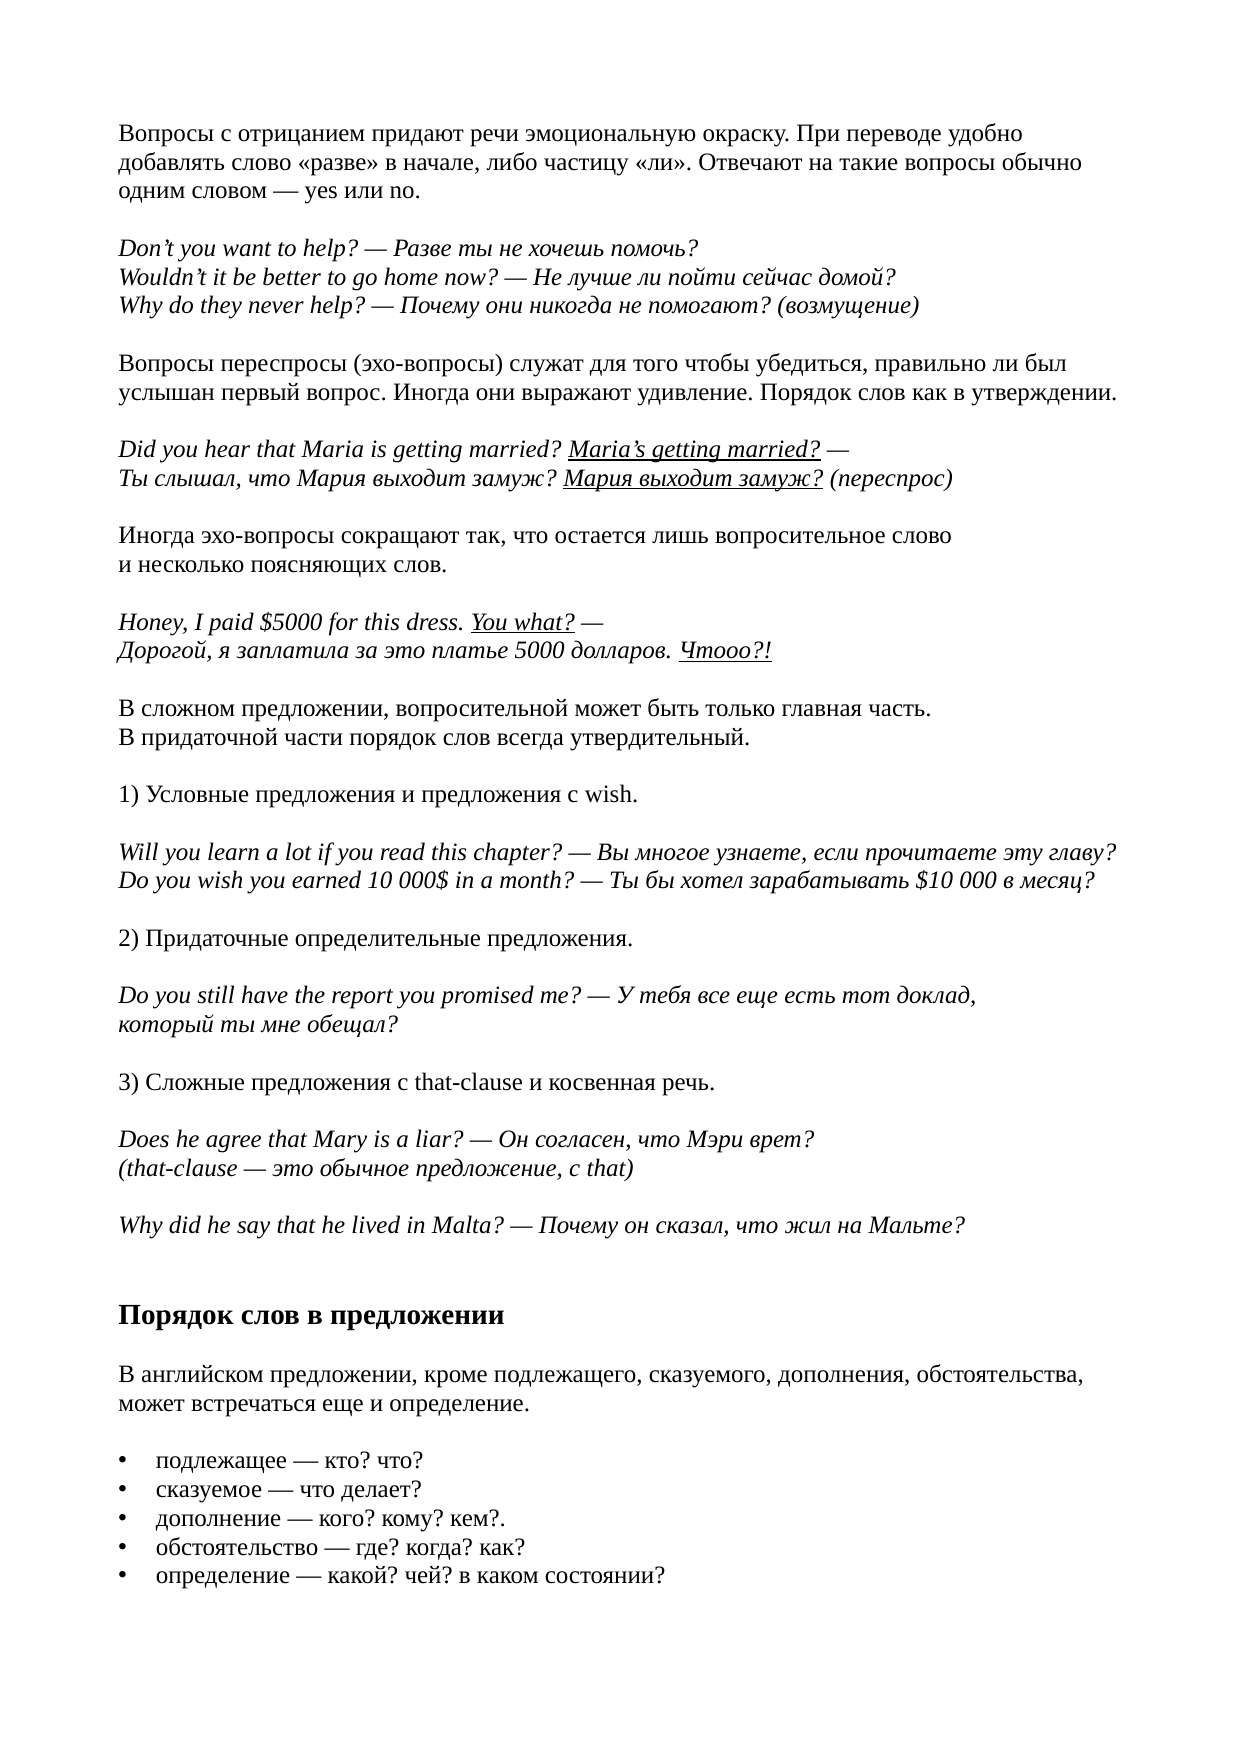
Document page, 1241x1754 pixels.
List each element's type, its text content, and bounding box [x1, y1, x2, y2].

text Honey, I paid $5000 for this dress. You what? — [118, 607, 1122, 636]
text Do you still have the report you promised me? — У тебя все еще есть тот доклад, [118, 981, 1122, 1009]
text 3) Сложные предложения с that-clause и косвенная речь. [118, 1067, 1122, 1096]
text Wouldn’t it be better to go home now? — Не лучше ли пойти сейчас домой? [118, 262, 1122, 291]
text Will you learn a lot if you read this chapter? — Вы многое узнаете, если прочитаете эту главу?Do you wish you earned 10 000$ in a month? — Ты бы хотел зарабатывать $10 000 в месяц? [118, 837, 1122, 894]
text Does he agree that Mary is a liar? — Он согласен, что Мэри врет? [118, 1124, 1122, 1153]
text и несколько поясняющих слов. [118, 549, 1122, 578]
text Порядок слов в предложении [118, 1297, 1122, 1330]
text 1) Условные предложения и предложения с wish. [118, 779, 1122, 808]
text (that-clause — это обычное предложение, с that) [118, 1153, 1122, 1182]
text В придаточной части порядок слов всегда утвердительный. [118, 722, 1122, 751]
text Дорогой, я заплатила за это платье 5000 долларов. Чтооо?! [118, 636, 1122, 664]
list подлежащее — кто? что? [118, 1445, 1122, 1474]
text Вопросы с отрицанием придают речи эмоциональную окраску. При переводе удобно добавлять слово «разве» в начале, либо частицу «ли». Отвечают на такие вопросы обычно одним словом — yes или no. [118, 118, 1122, 204]
list дополнение — кого? кому? кем?. [118, 1503, 1122, 1532]
text Ты слышал, что Мария выходит замуж? Мария выходит замуж? (переспрос) [118, 463, 1122, 492]
text который ты мне обещал? [118, 1009, 1122, 1038]
text Why do they never help? — Почему они никогда не помогают? (возмущение) [118, 291, 1122, 319]
list определение — какой? чей? в каком состоянии? [118, 1560, 1122, 1589]
text Why did he say that he lived in Malta? — Почему он сказал, что жил на Мальте? [118, 1211, 1122, 1239]
text 2) Придаточные определительные предложения. [118, 923, 1122, 952]
text Don’t you want to help? — Разве ты не хочешь помочь? [118, 233, 1122, 262]
text В сложном предложении, вопросительной может быть только главная часть. [118, 693, 1122, 722]
text Иногда эхо-вопросы сокращают так, что остается лишь вопросительное слово [118, 521, 1122, 549]
text Did you hear that Maria is getting married? Maria’s getting married? — [118, 434, 1122, 463]
list сказуемое — что делает? [118, 1474, 1122, 1503]
text В английском предложении, кроме подлежащего, сказуемого, дополнения, обстоятельства, может встречаться еще и определение. [118, 1359, 1122, 1417]
list обстоятельство — где? когда? как? [118, 1532, 1122, 1560]
text Вопросы переспросы (эхо-вопросы) служат для того чтобы убедиться, правильно ли был услышан первый вопрос. Иногда они выражают удивление. Порядок слов как в утверждении. [118, 348, 1122, 406]
